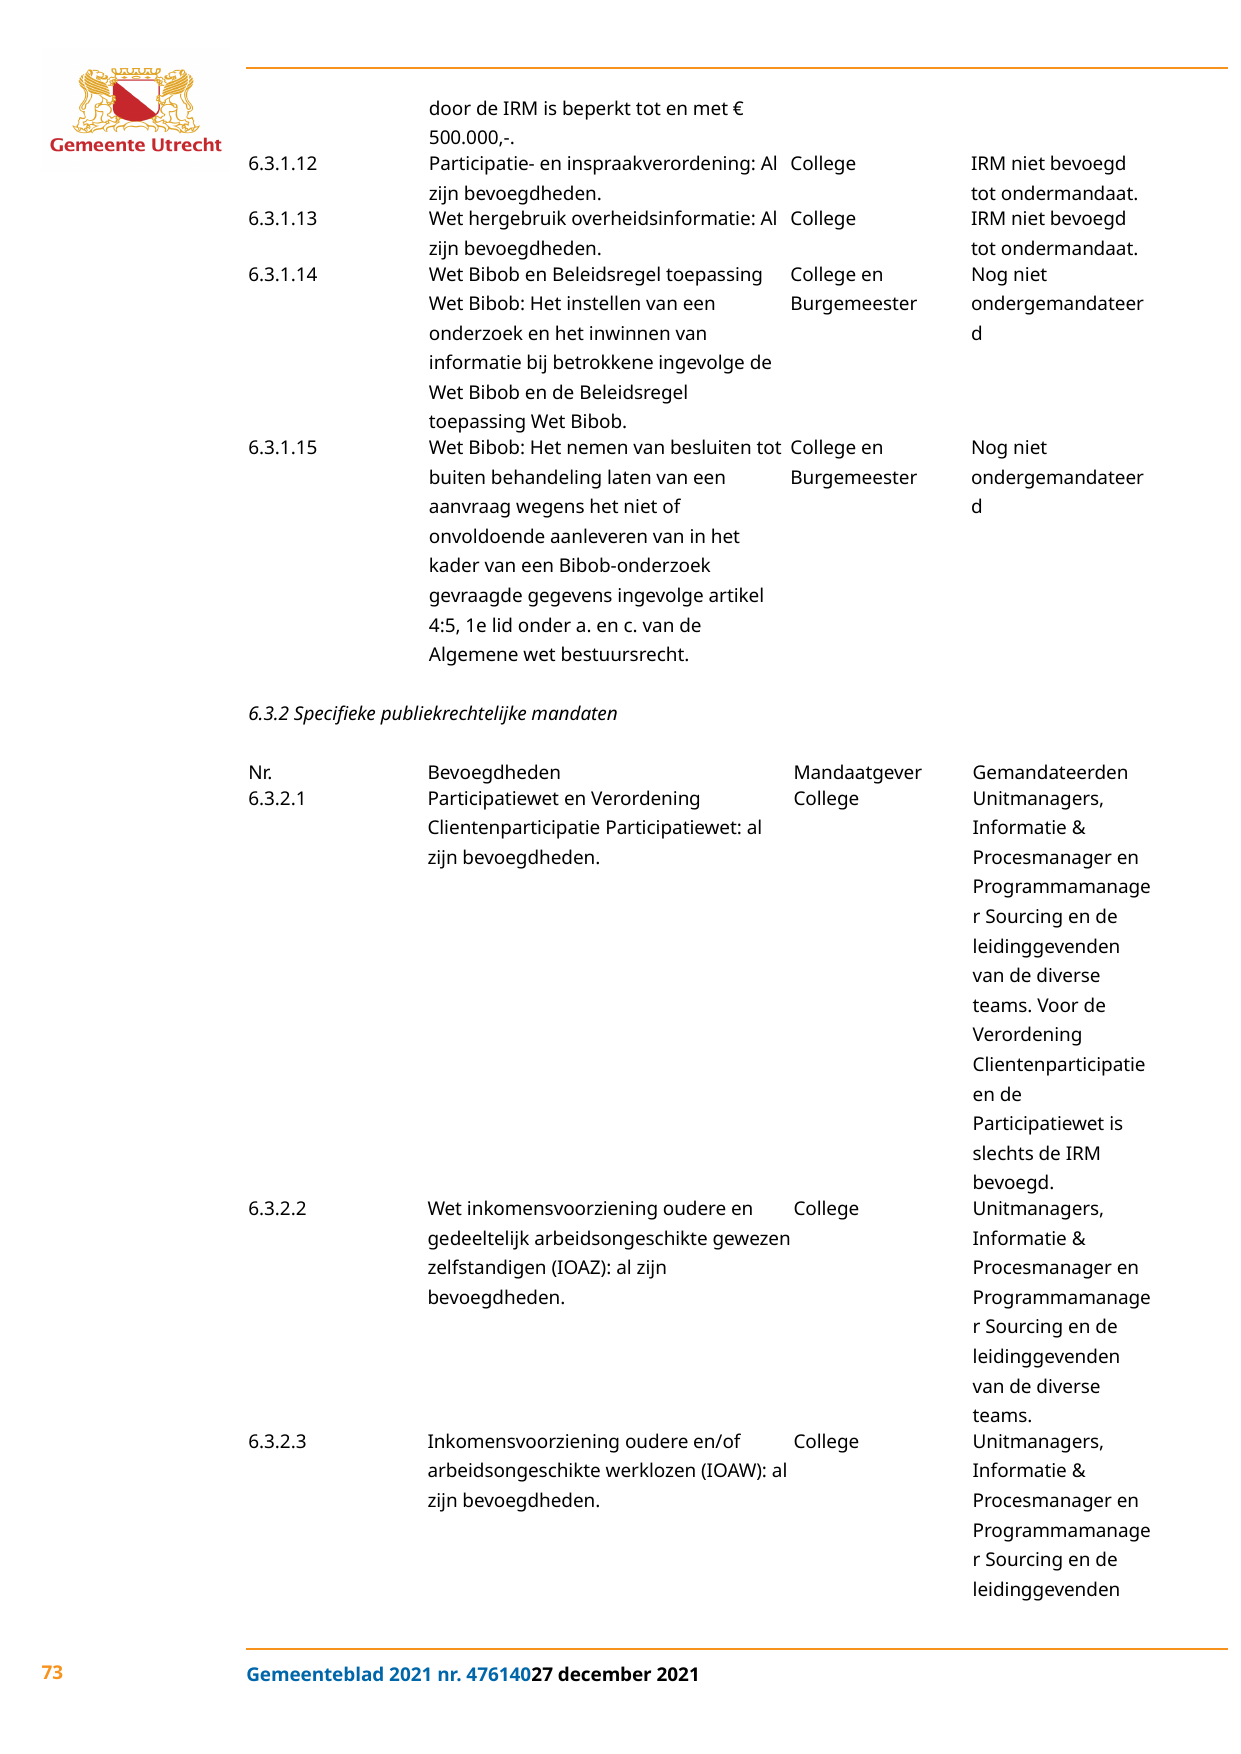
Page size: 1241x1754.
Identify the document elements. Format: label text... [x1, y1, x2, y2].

table_header Bevoegdheden [427, 759, 793, 785]
table_cell door de IRM is beperkt tot en met € 500.000,-. [429, 95, 790, 150]
table_cell Nog niet ondergemandateerd [971, 261, 1152, 434]
table_cell College en Burgemeester [790, 434, 971, 667]
table_cell [971, 95, 1152, 150]
table_cell Unitmanagers, Informatie & Procesmanager en Programmamanager Sourcing en de leidinggevenden [973, 1428, 1152, 1602]
table_cell Nog niet ondergemandateerd [971, 434, 1152, 667]
table_cell IRM niet bevoegd tot ondermandaat. [971, 150, 1152, 205]
text 6.3.2 Specifieke publiekrechtelijke mandaten [248, 700, 1152, 726]
table_cell 6.3.1.15 [248, 434, 429, 667]
table_cell College [790, 205, 971, 261]
table_cell Wet Bibob: Het nemen van besluiten tot buiten behandeling laten van een aanvraag wegens het niet of onvoldoende aanleveren van in het kader van een Bibob-onderzoek gevraagde gegevens ingevolge artikel 4:5, 1e lid onder a. en c. van de Algemene wet bestuursrecht. [429, 434, 790, 667]
table_header Gemandateerden [973, 759, 1152, 785]
table_cell 6.3.1.12 [248, 150, 429, 205]
table_cell 6.3.2.2 [248, 1195, 427, 1428]
table_header Nr. [248, 759, 427, 785]
table_cell Unitmanagers, Informatie & Procesmanager en Programmamanager Sourcing en de leidinggevenden van de diverse teams. [973, 1195, 1152, 1428]
table_cell Inkomensvoorziening oudere en/of arbeidsongeschikte werklozen (IOAW): al zijn bevoegdheden. [427, 1428, 793, 1602]
picture [41, 47, 231, 172]
table_cell College en Burgemeester [790, 261, 971, 434]
table_cell [790, 95, 971, 150]
table_cell Unitmanagers, Informatie & Procesmanager en Programmamanager Sourcing en de leidinggevenden van de diverse teams. Voor de Verordening Clientenparticipatie en de Participatiewet is slechts de IRM bevoegd. [973, 785, 1152, 1195]
table_cell Wet hergebruik overheidsinformatie: Al zijn bevoegdheden. [429, 205, 790, 261]
table_cell 6.3.2.3 [248, 1428, 427, 1602]
table_cell Wet Bibob en Beleidsregel toepassing Wet Bibob: Het instellen van een onderzoek en het inwinnen van informatie bij betrokkene ingevolge de Wet Bibob en de Beleidsregel toepassing Wet Bibob. [429, 261, 790, 434]
table_cell College [793, 1195, 972, 1428]
table_cell Participatiewet en Verordening Clientenparticipatie Participatiewet: al zijn bevoegdheden. [427, 785, 793, 1195]
table_cell College [790, 150, 971, 205]
table_cell College [793, 1428, 972, 1602]
table_cell 6.3.1.14 [248, 261, 429, 434]
table_cell 6.3.2.1 [248, 785, 427, 1195]
table_cell [248, 95, 429, 150]
table_cell College [793, 785, 972, 1195]
table_cell IRM niet bevoegd tot ondermandaat. [971, 205, 1152, 261]
table_cell 6.3.1.13 [248, 205, 429, 261]
table_header Mandaatgever [793, 759, 972, 785]
table_cell Participatie- en inspraakverordening: Al zijn bevoegdheden. [429, 150, 790, 205]
table_cell Wet inkomensvoorziening oudere en gedeeltelijk arbeidsongeschikte gewezen zelfstandigen (IOAZ): al zijn bevoegdheden. [427, 1195, 793, 1428]
